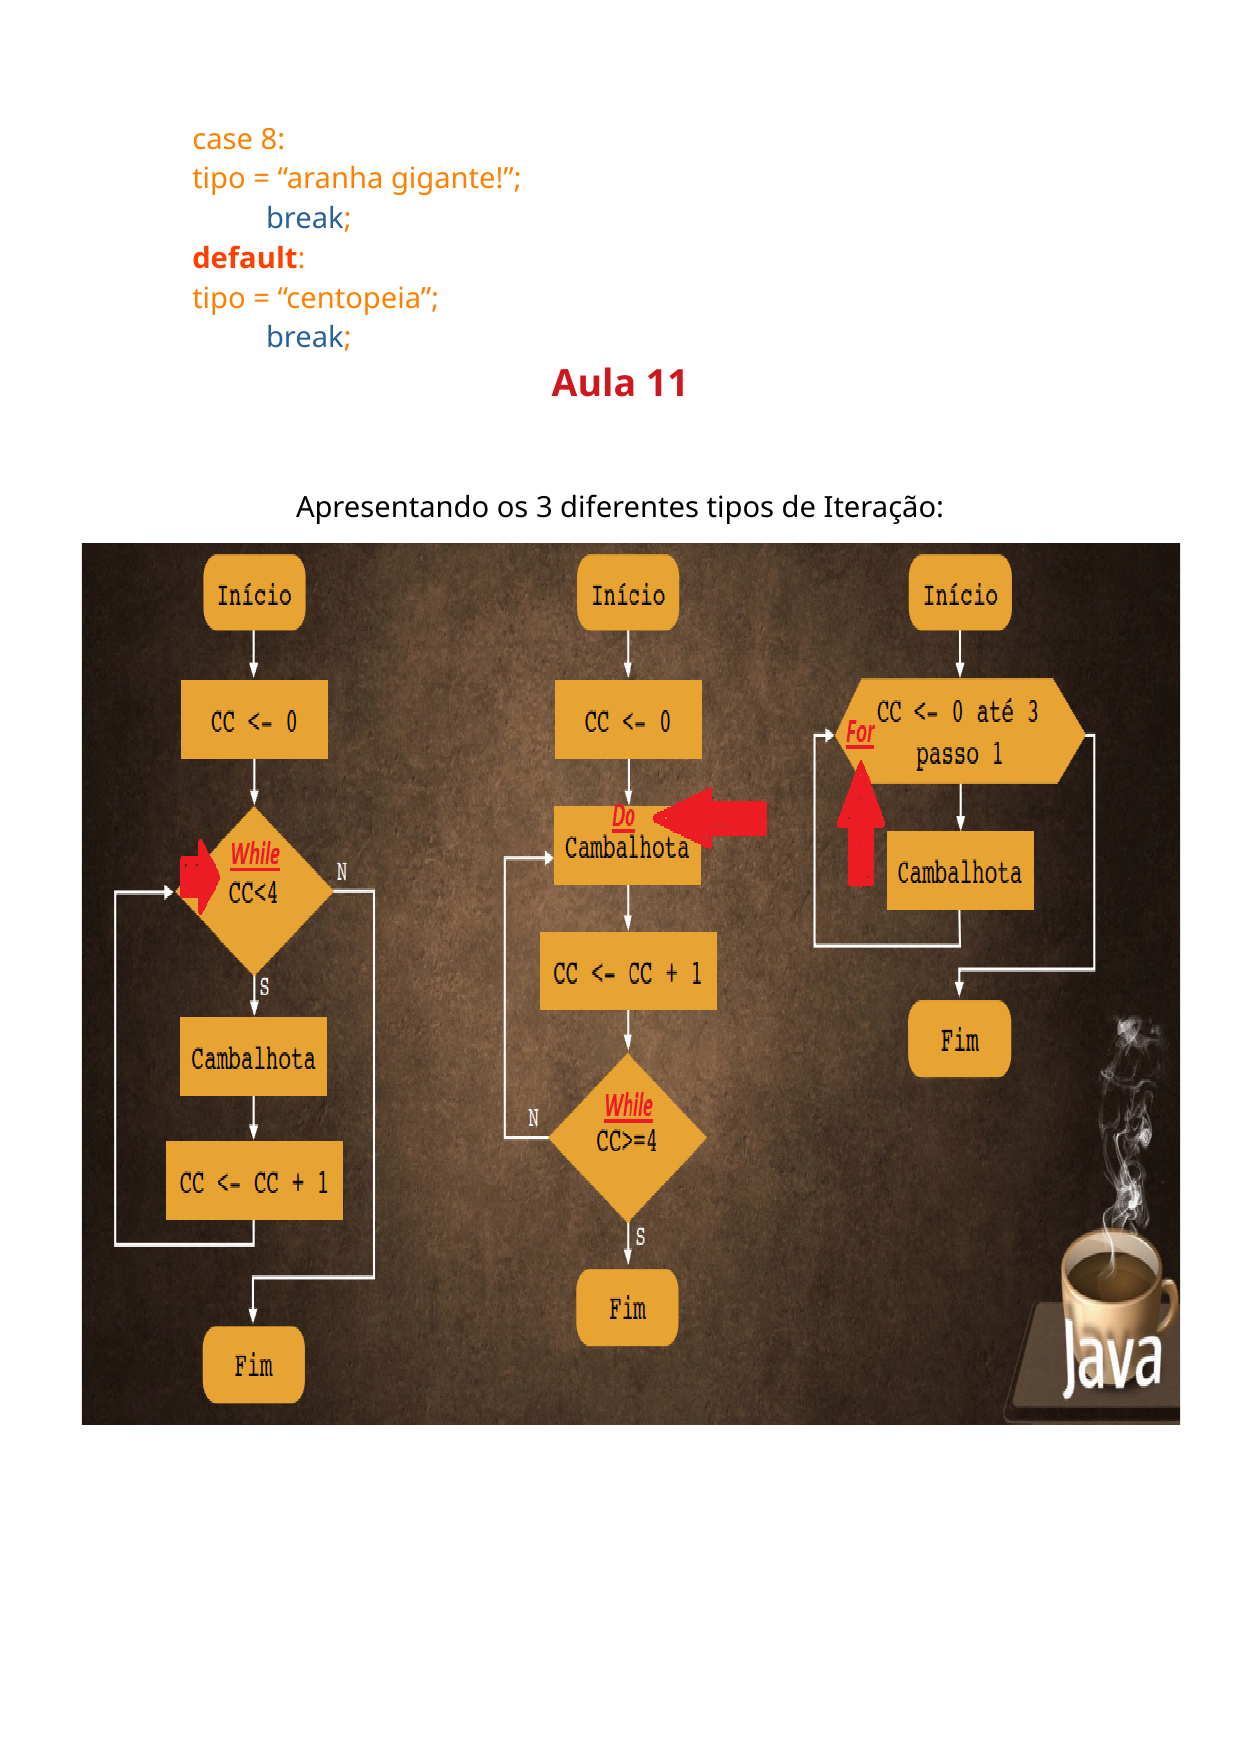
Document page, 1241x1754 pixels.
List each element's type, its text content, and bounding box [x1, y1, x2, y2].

text tipo = “aranha gigante!”; [118, 158, 1122, 197]
picture [81, 543, 1181, 1425]
text Aula 11 [118, 356, 1122, 407]
text break; [118, 317, 1122, 356]
text case 8: [118, 118, 1122, 158]
text Apresentando os 3 diferentes tipos de Iteração: [118, 487, 1122, 526]
text break; [118, 197, 1122, 237]
text default: [118, 237, 1122, 277]
text tipo = “centopeia”; [118, 277, 1122, 317]
